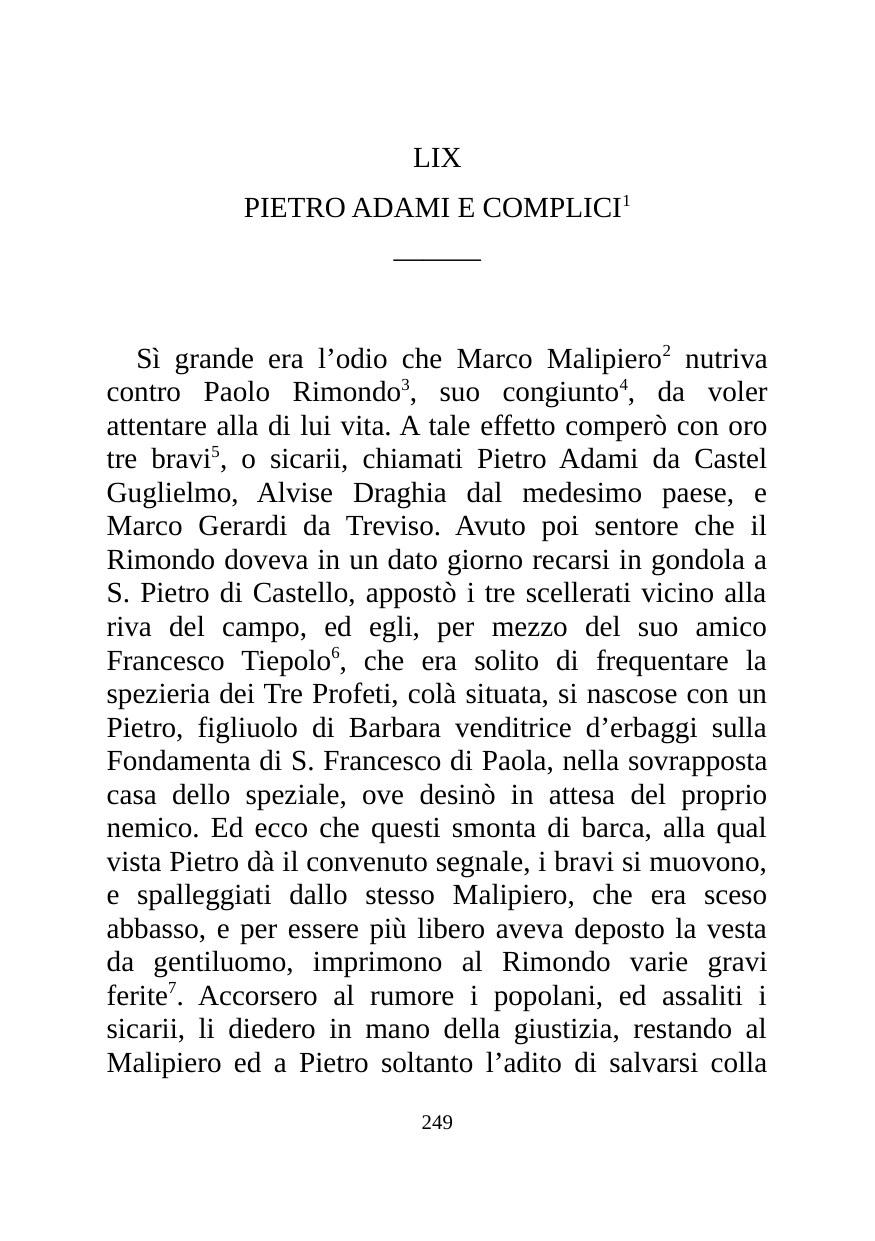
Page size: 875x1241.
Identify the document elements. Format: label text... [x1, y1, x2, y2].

subtitle LIX PIETRO ADAMI E COMPLICI ――― [106, 140, 768, 274]
text Sì grande era l’odio che Marco Malipiero nutriva contro Paolo Rimondo, suo congiunto, da voler attentare alla di lui vita. A tale effetto comperò con oro tre bravi, o sicarii, chiamati Pietro Adami da Castel Guglielmo, Alvise Draghia dal medesimo paese, e Marco Gerardi da Treviso. Avuto poi sentore che il Rimondo doveva in un dato giorno recarsi in gondola a S. Pietro di Castello, appostò i tre scellerati vicino alla riva del campo, ed egli, per mezzo del suo amico Francesco Tiepolo, che era solito di frequentare la spezieria dei Tre Profeti, colà situata, si nascose con un Pietro, figliuolo di Barbara venditrice d’erbaggi sulla Fondamenta di S. Francesco di Paola, nella sovrapposta casa dello speziale, ove desinò in attesa del proprio nemico. Ed ecco che questi smonta di barca, alla qual vista Pietro dà il convenuto segnale, i bravi si muovono, e spalleggiati dallo stesso Malipiero, che era sceso abbasso, e per essere più libero aveva deposto la vesta da gentiluomo, imprimono al Rimondo varie gravi ferite. Accorsero al rumore i popolani, ed assaliti i sicarii, li diedero in mano della giustizia, restando al Malipiero ed a Pietro soltanto l’adito di salvarsi colla [106, 341, 768, 1079]
